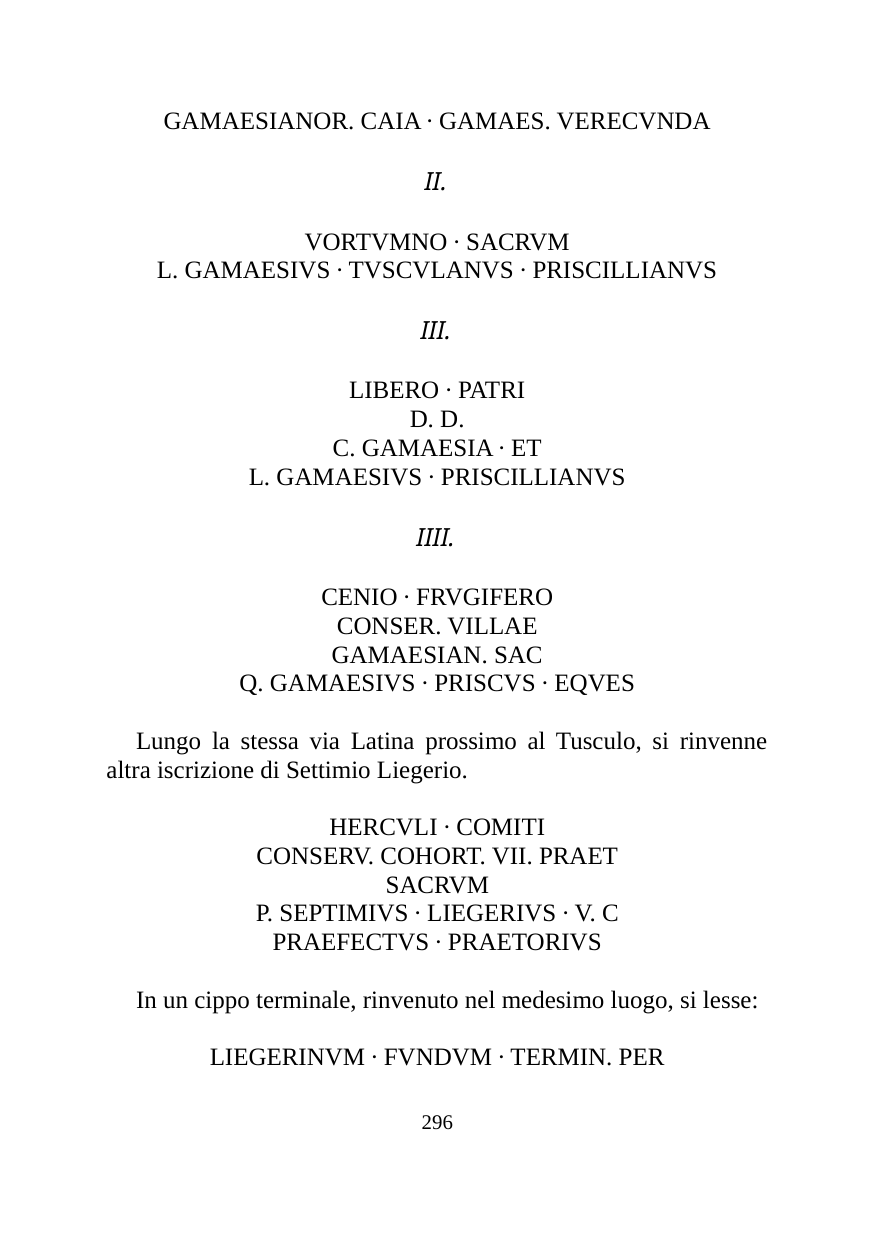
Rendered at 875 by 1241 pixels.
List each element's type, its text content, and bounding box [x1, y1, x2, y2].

text CONSER. VILLAE [106, 611, 768, 640]
text SACRVM [106, 870, 768, 898]
text L. GAMAESIVS ∙ PRISCILLIANVS [106, 462, 768, 491]
text LIBERO ∙ PATRI [106, 376, 768, 404]
text CONSERV. COHORT. VII. PRAET [106, 841, 768, 870]
text VORTVMNO ∙ SACRVM [106, 227, 768, 255]
text Lungo la stessa via Latina prossimo al Tusculo, si rinvenne altra iscrizione di Settimio Liegerio. [106, 726, 768, 783]
text C. GAMAESIA ∙ ET [106, 433, 768, 462]
text GAMAESIANOR. CAIA ∙ GAMAES. VERECVNDA [106, 106, 768, 135]
text In un cippo terminale, rinvenuto nel medesimo luogo, si lesse: [106, 985, 768, 1013]
text LIEGERINVM ∙ FVNDVM ∙ TERMIN. PER [106, 1042, 768, 1071]
text III. [106, 313, 768, 347]
text L. GAMAESIVS ∙ TVSCVLANVS ∙ PRISCILLIANVS [106, 255, 768, 284]
text PRAEFECTVS ∙ PRAETORIVS [106, 927, 768, 956]
text HERCVLI ∙ COMITI [106, 812, 768, 841]
text P. SEPTIMIVS ∙ LIEGERIVS ∙ V. C [106, 898, 768, 927]
text GAMAESIAN. SAC [106, 640, 768, 668]
text Q. GAMAESIVS ∙ PRISCVS ∙ EQVES [106, 668, 768, 697]
text D. D. [106, 404, 768, 433]
text IIII. [106, 519, 768, 553]
text CENIO ∙ FRVGIFERO [106, 582, 768, 611]
text II. [106, 164, 768, 198]
